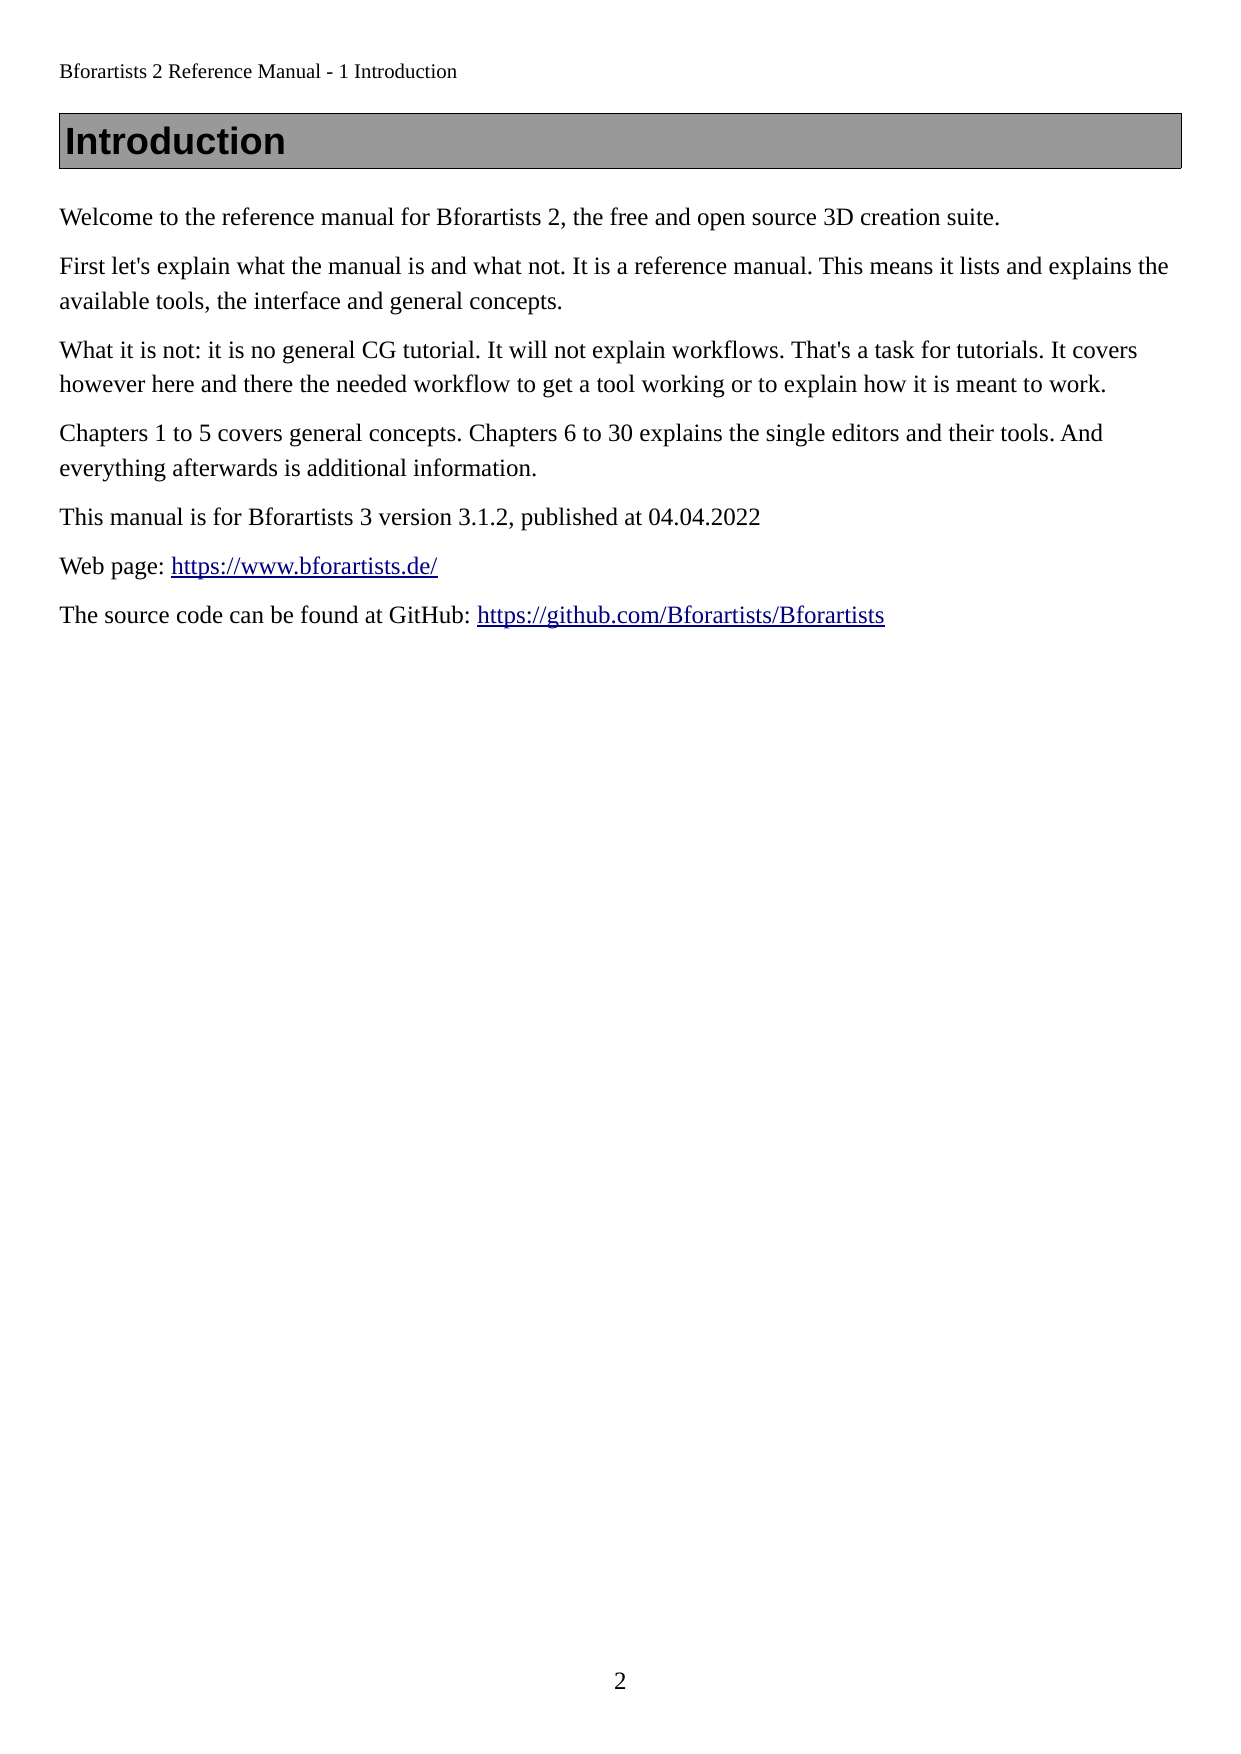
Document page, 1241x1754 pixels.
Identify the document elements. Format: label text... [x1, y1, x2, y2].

table_header Introduction [60, 114, 1181, 168]
text The source code can be found at GitHub: https://github.com/Bforartists/Bforartists [59, 600, 1181, 629]
text This manual is for Bforartists 3 version 3.1.2, published at 04.04.2022 [59, 502, 1181, 531]
text Welcome to the reference manual for Bforartists 2, the free and open source 3D creation suite. [59, 202, 1181, 231]
text What it is not: it is no general CG tutorial. It will not explain workflows. That's a task for tutorials. It covers however here and there the needed workflow to get a tool working or to explain how it is meant to work. [59, 335, 1181, 398]
text Chapters 1 to 5 covers general concepts. Chapters 6 to 30 explains the single editors and their tools. And everything afterwards is additional information. [59, 418, 1181, 482]
text Web page: https://www.bforartists.de/ [59, 551, 1181, 580]
text First let's explain what the manual is and what not. It is a reference manual. This means it lists and explains the available tools, the interface and general concepts. [59, 251, 1181, 315]
